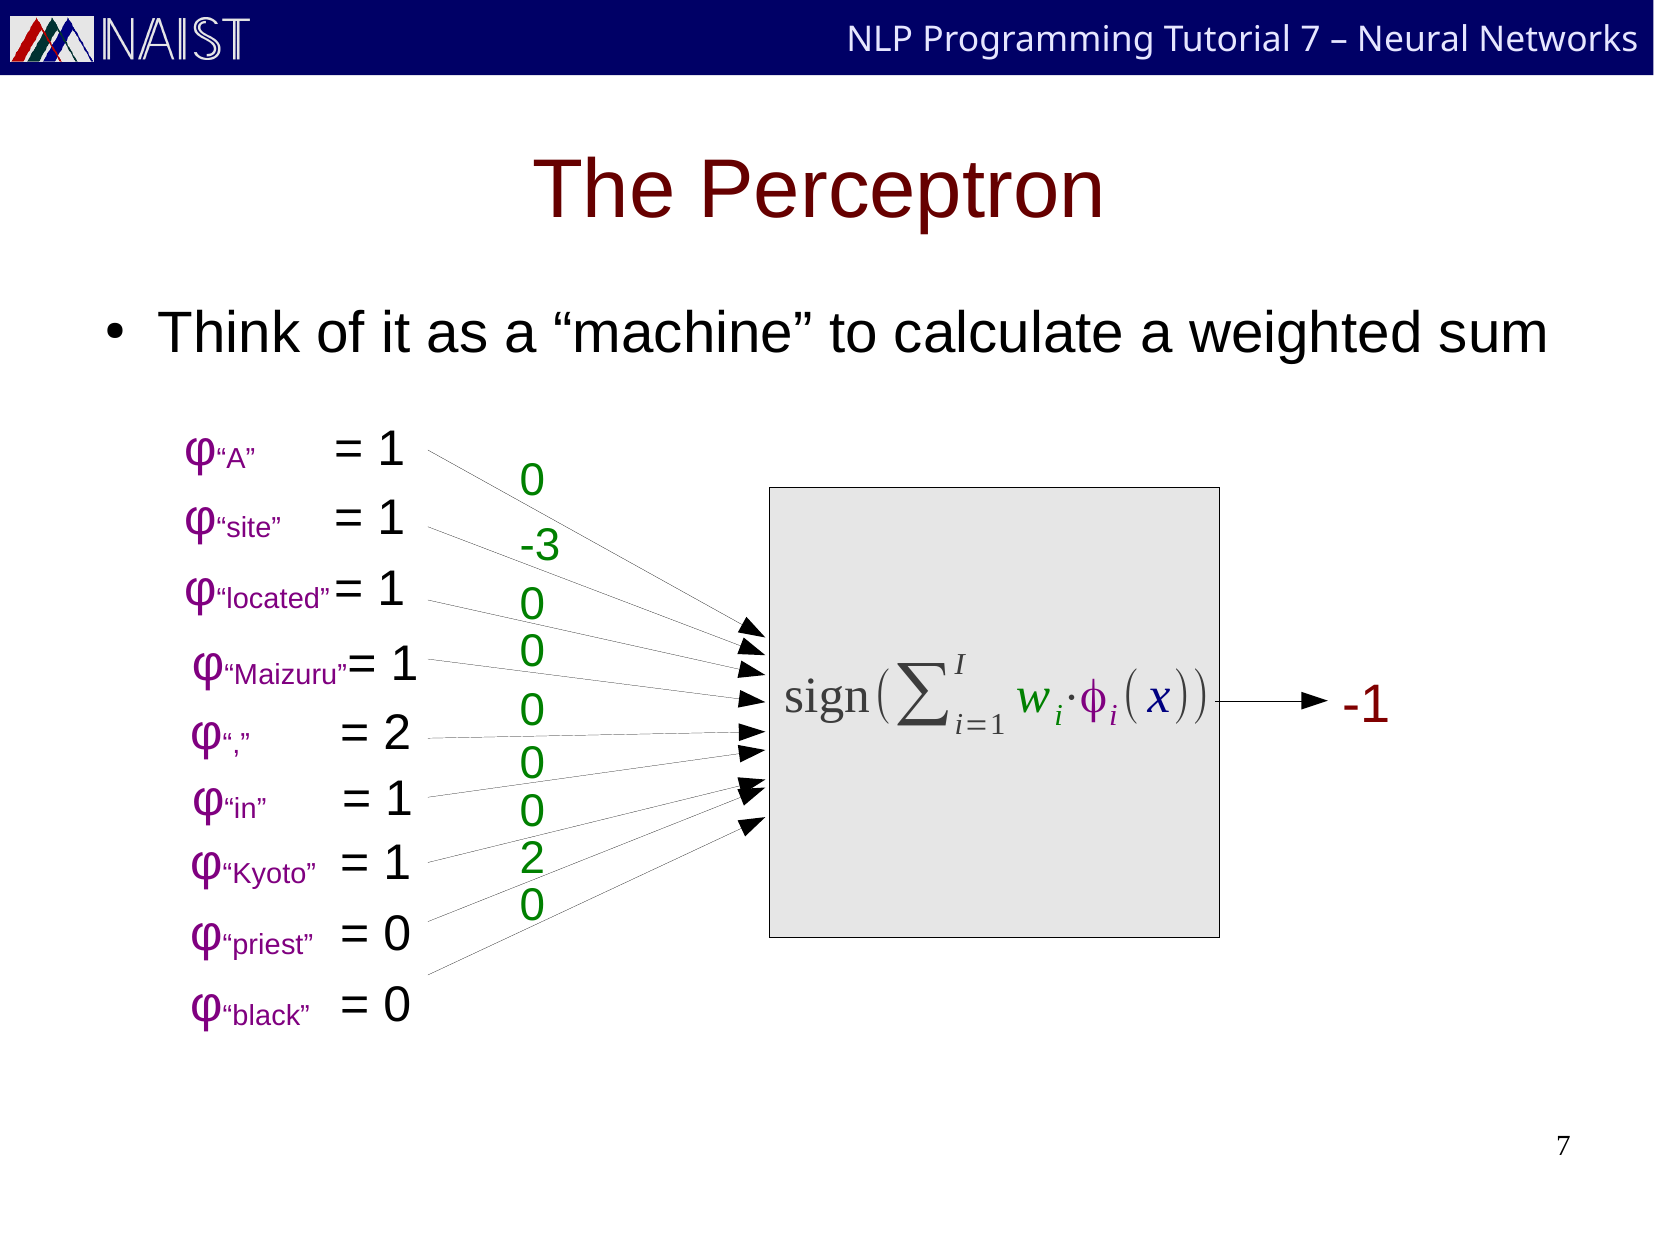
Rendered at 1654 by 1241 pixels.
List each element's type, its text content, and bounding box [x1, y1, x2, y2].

chart [771, 645, 1222, 742]
text_box 0 [504, 617, 561, 676]
text_box 0 [504, 777, 561, 824]
text_box 0 [504, 570, 561, 617]
text_box φ“priest” = 0 [175, 898, 427, 969]
text_box φ“Maizuru”= 1 [177, 628, 434, 716]
list Think of it as a “machine” to calculate a weighted sum [86, 300, 1576, 366]
text_box φ“black” = 0 [175, 969, 427, 1057]
text_box φ“A” = 1 [169, 412, 421, 481]
picture [102, 17, 251, 60]
text_box 0 [504, 446, 561, 511]
text_box [769, 487, 1220, 938]
text_box 2 [504, 824, 561, 871]
title The Perceptron [75, 92, 1564, 285]
text_box 0 [504, 676, 561, 729]
picture [10, 16, 94, 62]
text_box φ“site” = 1 [169, 481, 421, 552]
text_box φ“in” = 1 [177, 762, 428, 850]
text_box 0 [504, 871, 561, 938]
text_box φ“Kyoto” = 1 [175, 827, 427, 898]
text_box -3 [504, 511, 576, 578]
text_box φ“located” = 1 [169, 552, 421, 640]
text_box 0 [504, 729, 561, 777]
text_box -1 [1327, 666, 1406, 742]
text_box φ“,” = 2 [175, 697, 427, 785]
